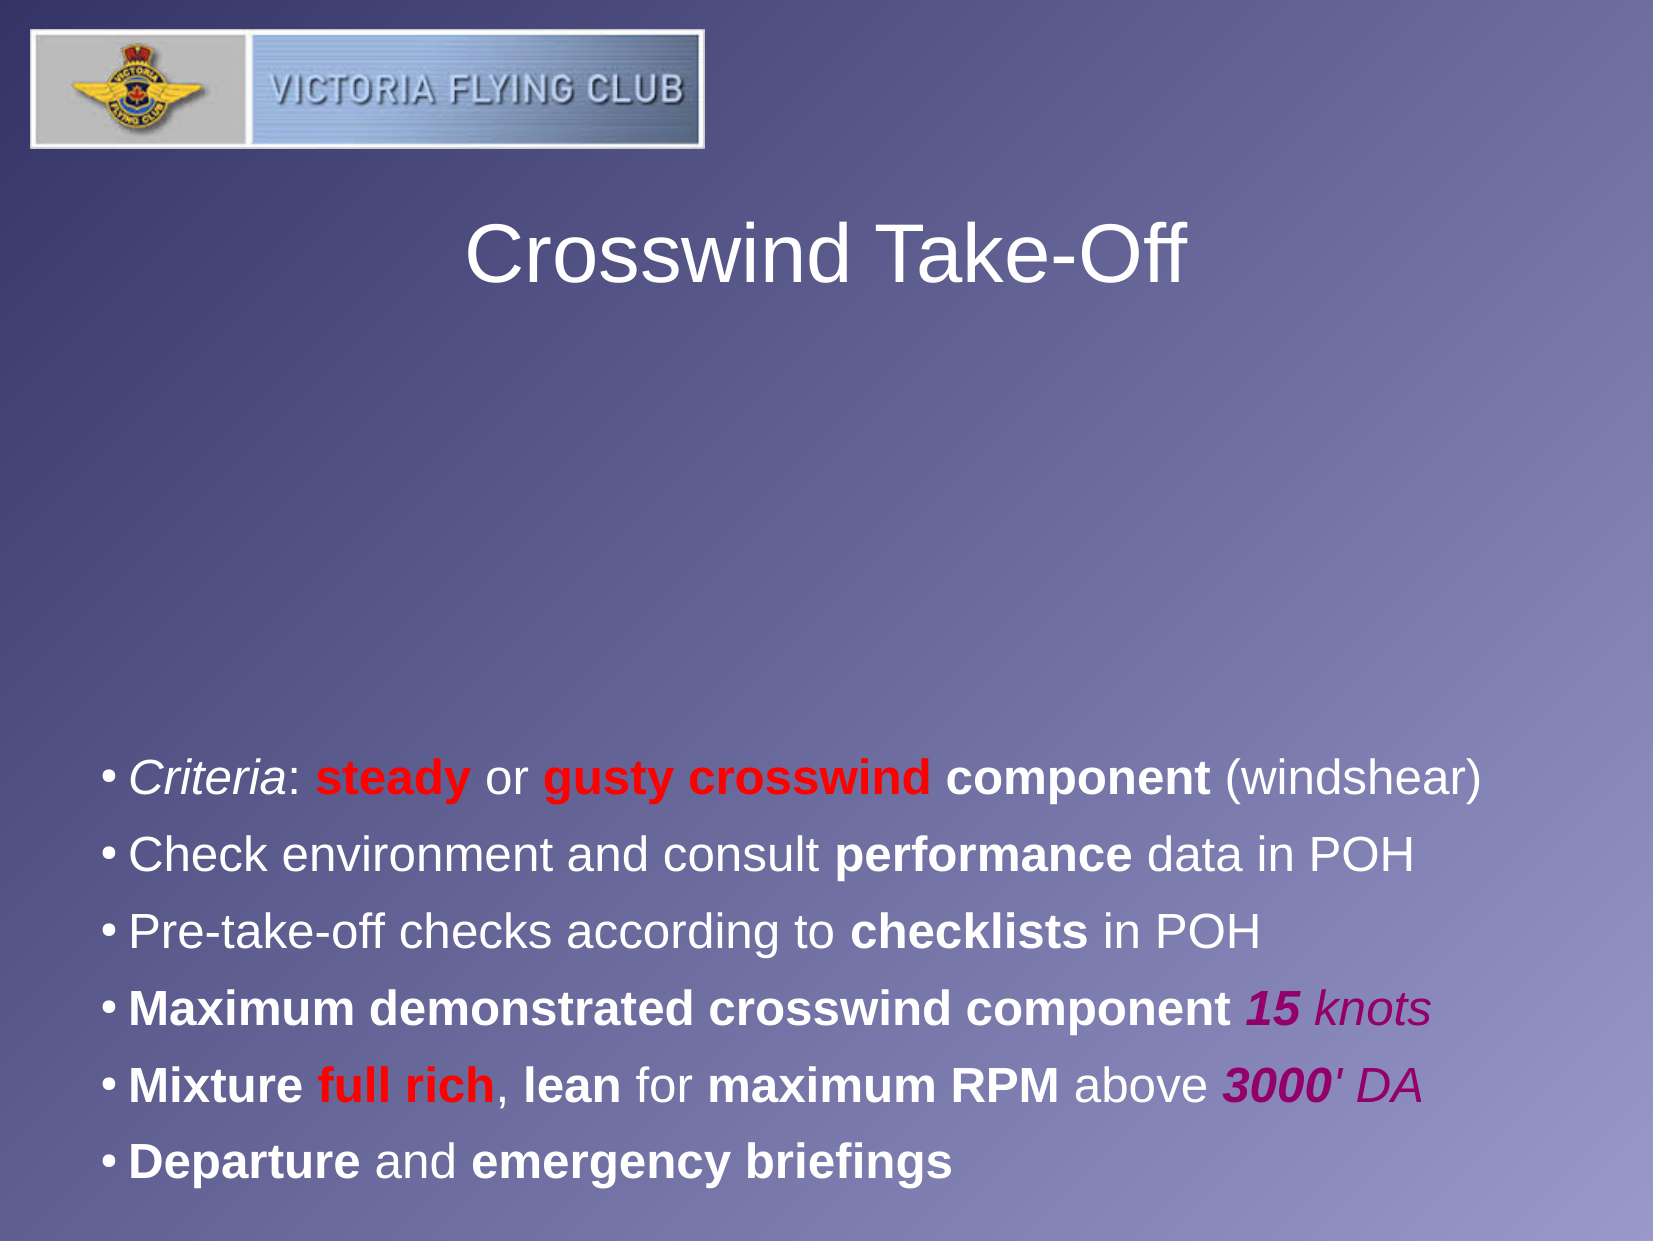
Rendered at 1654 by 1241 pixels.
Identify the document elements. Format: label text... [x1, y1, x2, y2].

title Crosswind Take-Off [82, 150, 1571, 358]
picture [30, 29, 705, 149]
list Criteria: steady or gusty crosswind component (windshear) Check environment and consult performance data in POH Pre-take-off checks according to checklists in POH Maximum demonstrated crosswind component 15 knots Mixture full rich, lean for maximum RPM above 3000' DA Departure and emergency briefings [87, 750, 1576, 1200]
